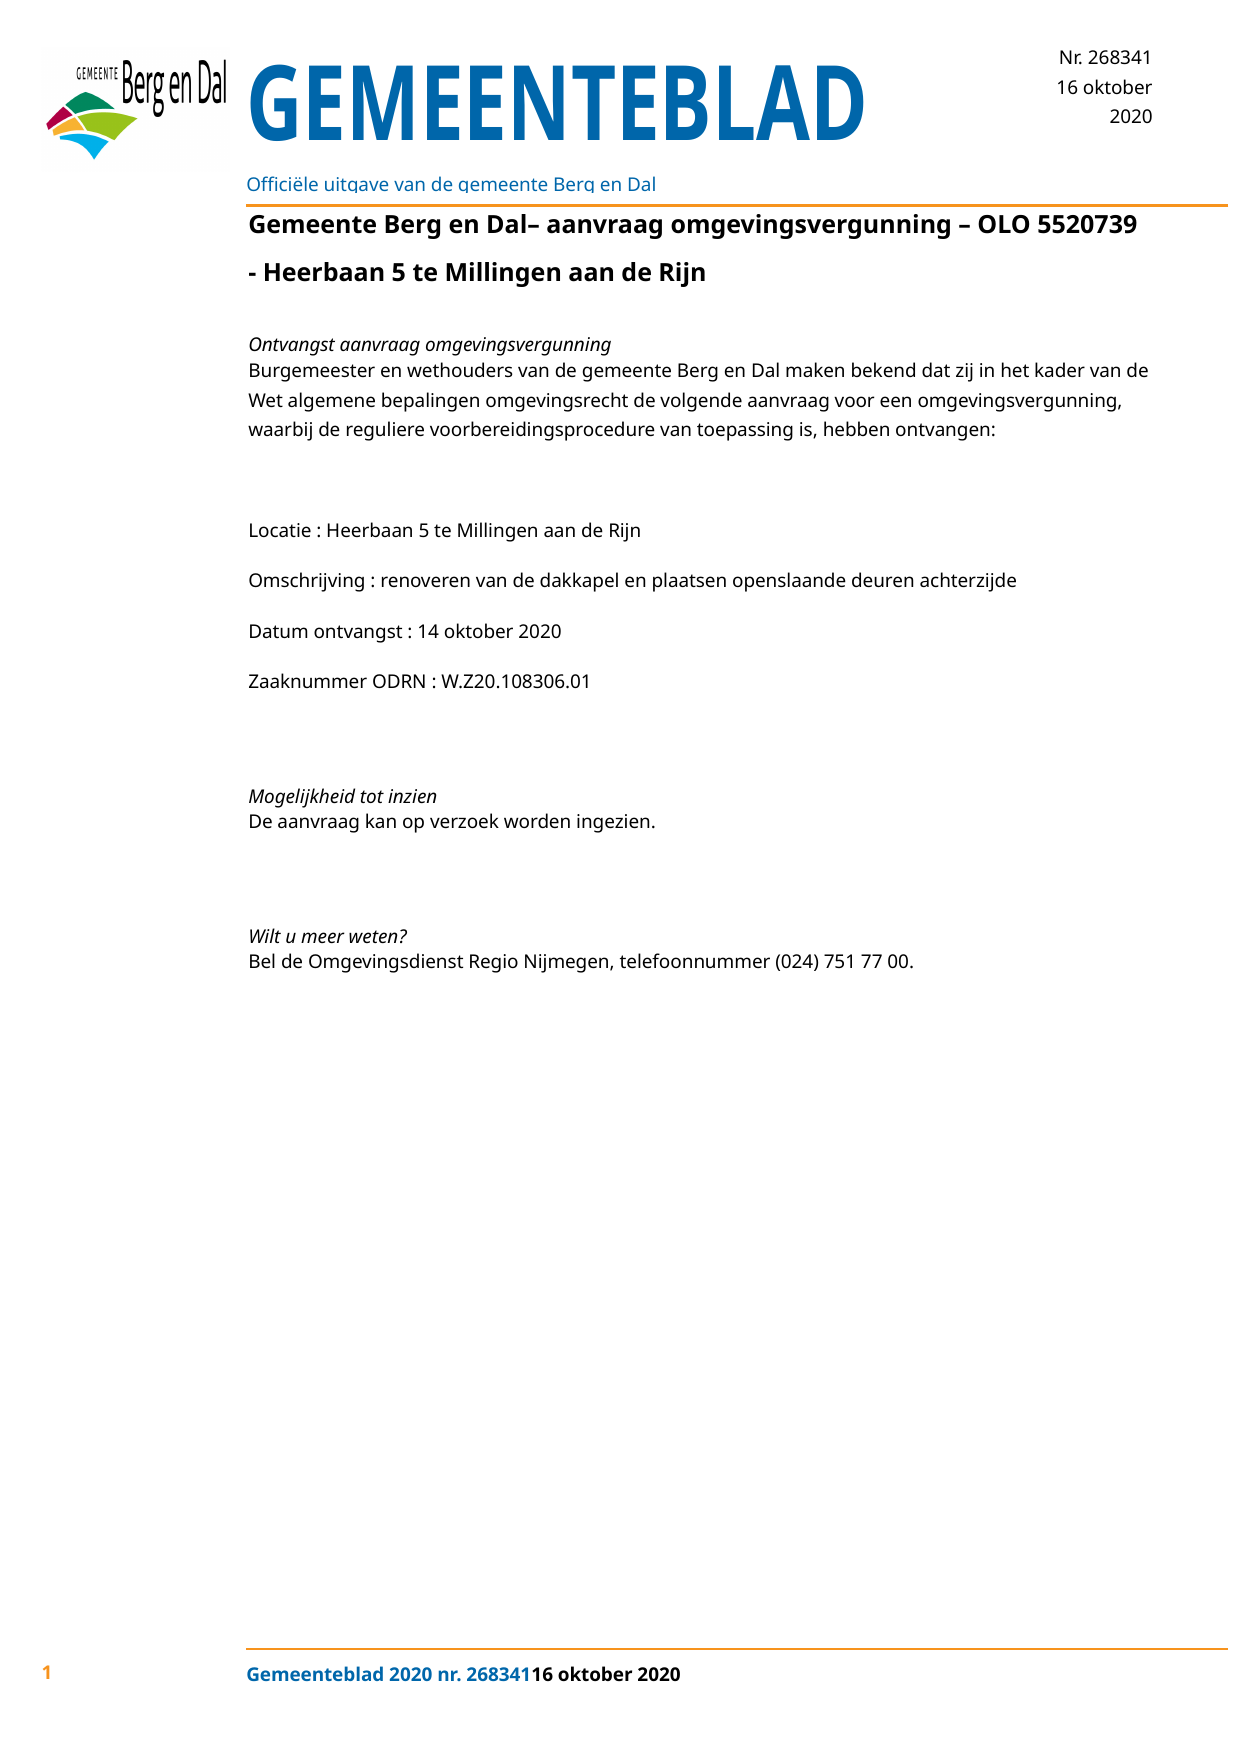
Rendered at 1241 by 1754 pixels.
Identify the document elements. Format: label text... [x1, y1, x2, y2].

text Burgemeester en wethouders van de gemeente Berg en Dal maken bekend dat zij in het kader van de Wet algemene bepalingen omgevingsrecht de volgende aanvraag voor een omgevingsvergunning, waarbij de reguliere voorbereidingsprocedure van toepassing is, hebben ontvangen: [248, 357, 1152, 442]
picture [41, 47, 231, 172]
text Wilt u meer weten? [248, 923, 1152, 949]
text Mogelijkheid tot inzien [248, 783, 1152, 808]
text Zaaknummer ODRN : W.Z20.108306.01 [248, 668, 1152, 694]
text Bel de Omgevingsdienst Regio Nijmegen, telefoonnummer (024) 751 77 00. [248, 949, 1152, 974]
text Locatie : Heerbaan 5 te Millingen aan de Rijn [248, 517, 1152, 543]
text Omschrijving : renoveren van de dakkapel en plaatsen openslaande deuren achterzijde [248, 568, 1152, 593]
text Ontvangst aanvraag omgevingsvergunning [248, 331, 1152, 357]
text Gemeente Berg en Dal– aanvraag omgevingsvergunning – OLO 5520739 - Heerbaan 5 te Millingen aan de Rijn [248, 207, 1152, 288]
text De aanvraag kan op verzoek worden ingezien. [248, 808, 1152, 834]
text Datum ontvangst : 14 oktober 2020 [248, 618, 1152, 644]
